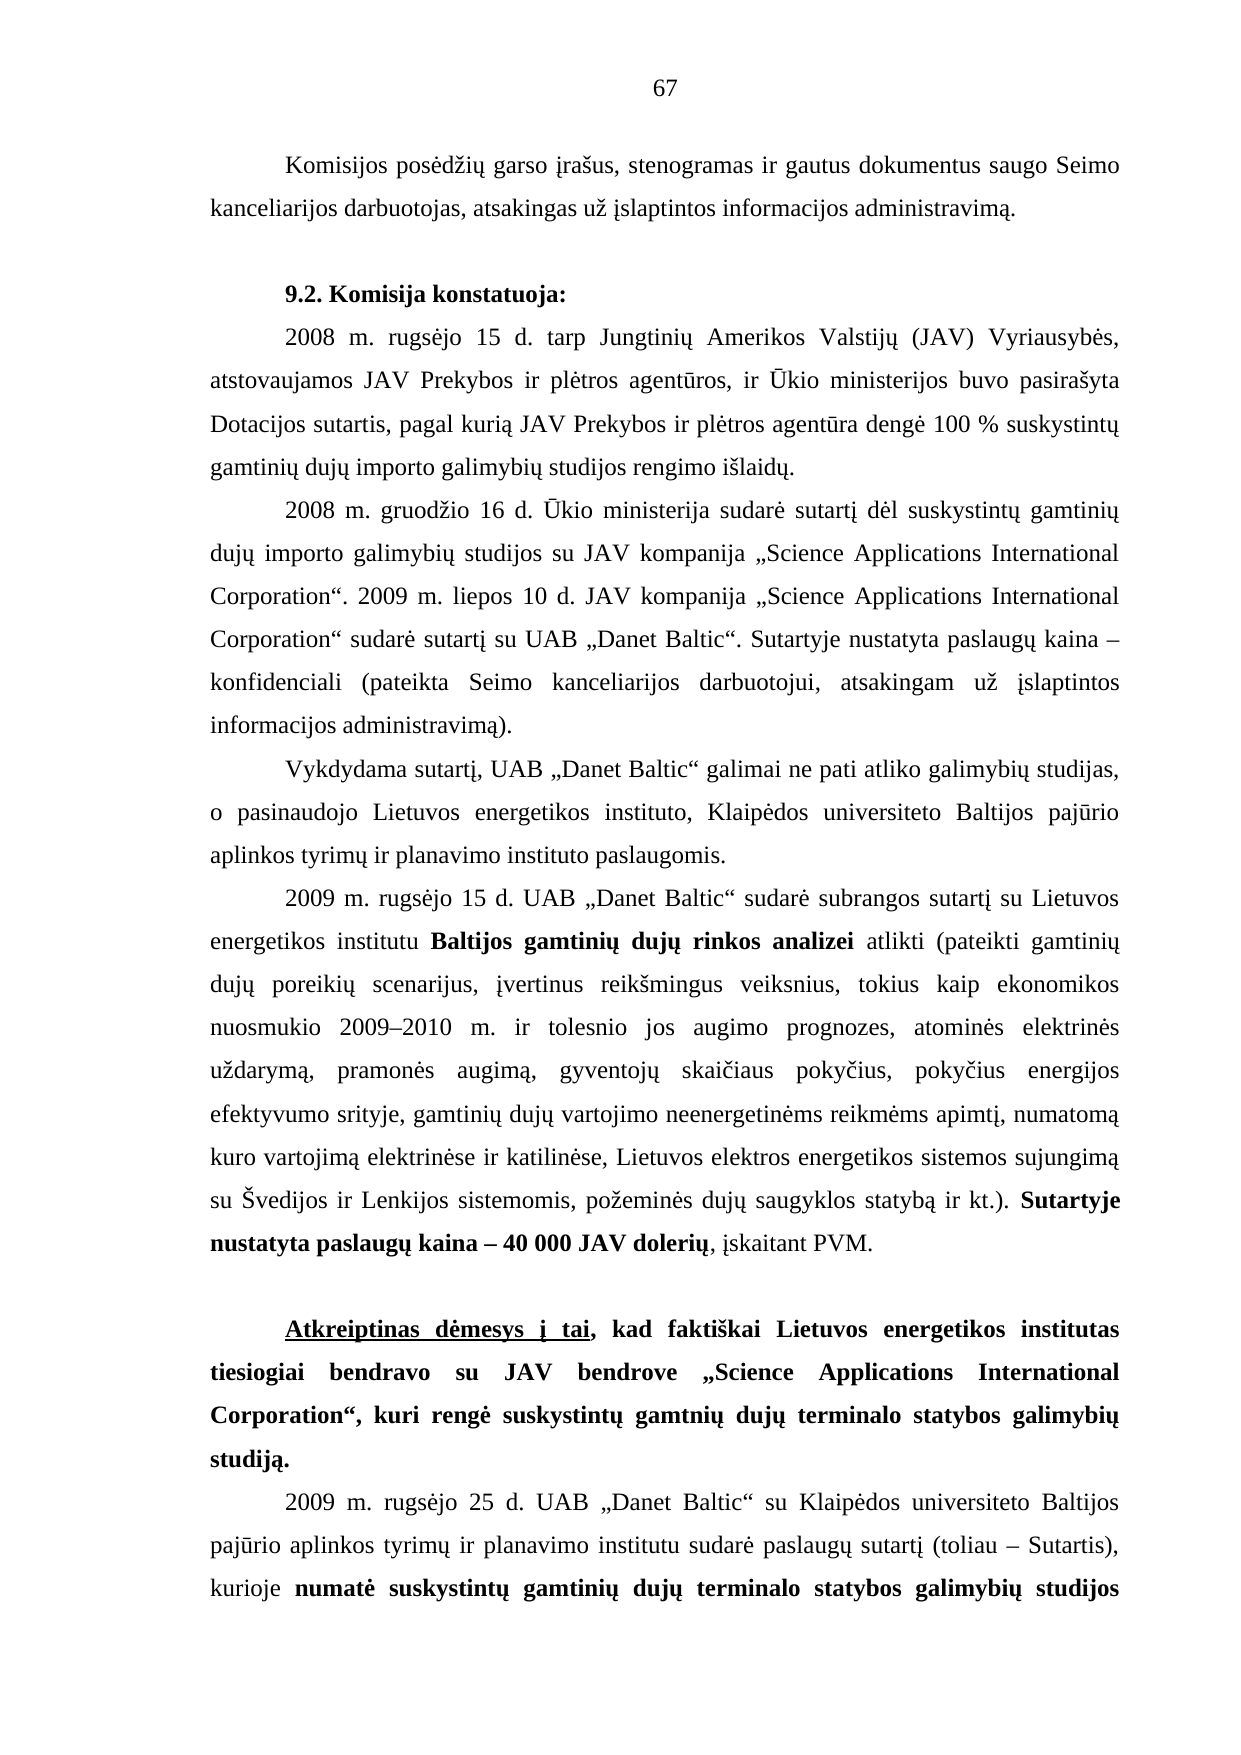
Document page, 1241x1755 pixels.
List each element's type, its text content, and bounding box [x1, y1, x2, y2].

text 2009 m. rugsėjo 15 d. UAB „Danet Baltic“ sudarė subrangos sutartį su Lietuvos energetikos institutu Baltijos gamtinių dujų rinkos analizei atlikti (pateikti gamtinių dujų poreikių scenarijus, įvertinus reikšmingus veiksnius, tokius kaip ekonomikos nuosmukio 2009–2010 m. ir tolesnio jos augimo prognozes, atominės elektrinės uždarymą, pramonės augimą, gyventojų skaičiaus pokyčius, pokyčius energijos efektyvumo srityje, gamtinių dujų vartojimo neenergetinėms reikmėms apimtį, numatomą kuro vartojimą elektrinėse ir katilinėse, Lietuvos elektros energetikos sistemos sujungimą su Švedijos ir Lenkijos sistemomis, požeminės dujų saugyklos statybą ir kt.). Sutartyje nustatyta paslaugų kaina – 40 000 JAV dolerių, įskaitant PVM. [210, 883, 1120, 1257]
text Vykdydama sutartį, UAB „Danet Baltic“ galimai ne pati atliko galimybių studijas, o pasinaudojo Lietuvos energetikos instituto, Klaipėdos universiteto Baltijos pajūrio aplinkos tyrimų ir planavimo instituto paslaugomis. [210, 754, 1120, 869]
text 9.2. Komisija konstatuoja: [210, 279, 1120, 308]
text 2009 m. rugsėjo 25 d. UAB „Danet Baltic“ su Klaipėdos universiteto Baltijos pajūrio aplinkos tyrimų ir planavimo institutu sudarė paslaugų sutartį (toliau – Sutartis), kurioje numatė suskystintų gamtinių dujų terminalo statybos galimybių studijos [210, 1487, 1120, 1602]
text Atkreiptinas dėmesys į tai, kad faktiškai Lietuvos energetikos institutas tiesiogiai bendravo su JAV bendrove „Science Applications International Corporation“, kuri rengė suskystintų gamtnių dujų terminalo statybos galimybių studiją. [210, 1314, 1120, 1472]
text Komisijos posėdžių garso įrašus, stenogramas ir gautus dokumentus saugo Seimo kanceliarijos darbuotojas, atsakingas už įslaptintos informacijos administravimą. [210, 150, 1120, 222]
text 2008 m. gruodžio 16 d. Ūkio ministerija sudarė sutartį dėl suskystintų gamtinių dujų importo galimybių studijos su JAV kompanija „Science Applications International Corporation“. 2009 m. liepos 10 d. JAV kompanija „Science Applications International Corporation“ sudarė sutartį su UAB „Danet Baltic“. Sutartyje nustatyta paslaugų kaina – konfidenciali (pateikta Seimo kanceliarijos darbuotojui, atsakingam už įslaptintos informacijos administravimą). [210, 495, 1120, 739]
text 2008 m. rugsėjo 15 d. tarp Jungtinių Amerikos Valstijų (JAV) Vyriausybės, atstovaujamos JAV Prekybos ir plėtros agentūros, ir Ūkio ministerijos buvo pasirašyta Dotacijos sutartis, pagal kurią JAV Prekybos ir plėtros agentūra dengė 100 % suskystintų gamtinių dujų importo galimybių studijos rengimo išlaidų. [210, 322, 1120, 481]
